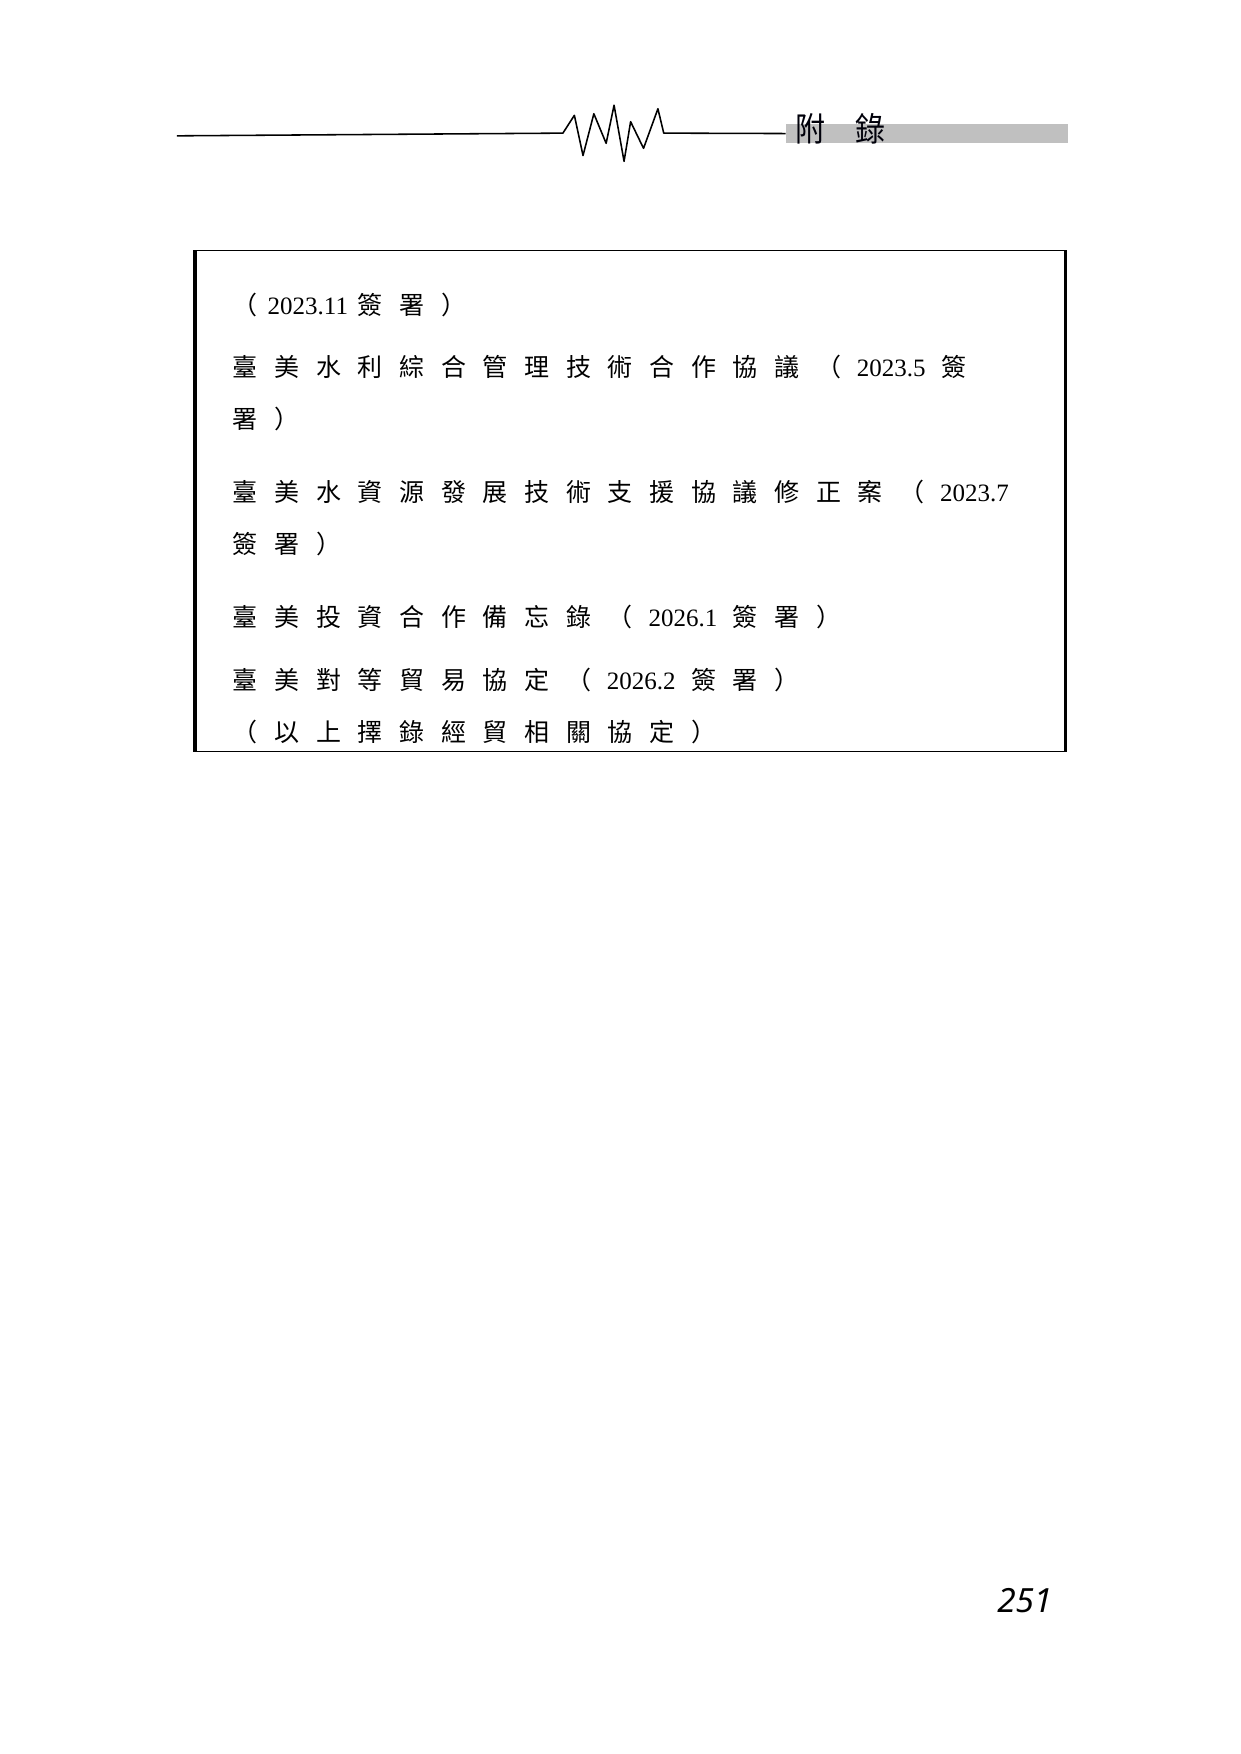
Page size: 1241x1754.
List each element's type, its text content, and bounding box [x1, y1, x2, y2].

table_header （2023.11簽署） 臺美水利綜合管理技術合作協議（2023.5簽署） 臺美水資源發展技術支援協議修正案（2023.7簽署） 臺美投資合作備忘錄（2026.1簽署） 臺美對等貿易協定（2026.2簽署） （以上擇錄經貿相關協定） [197, 251, 1064, 751]
